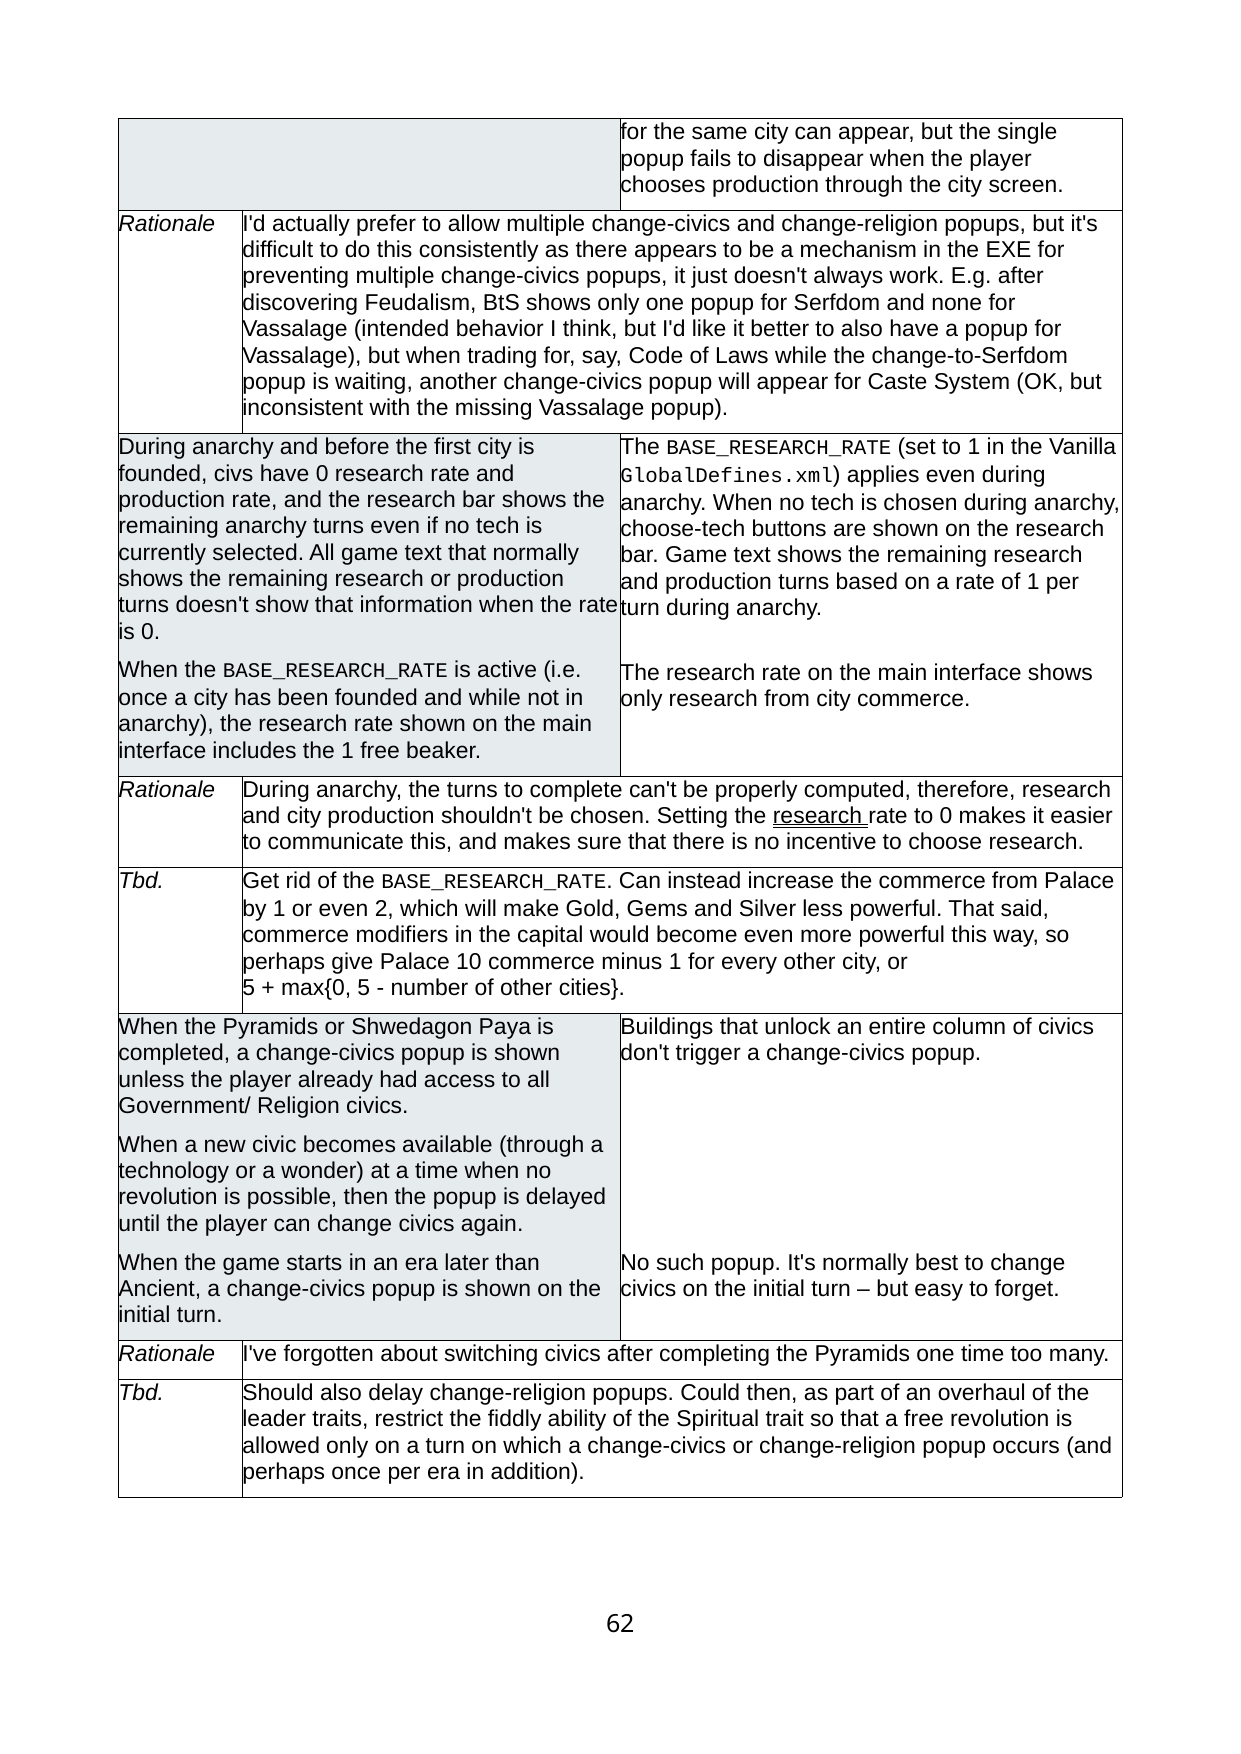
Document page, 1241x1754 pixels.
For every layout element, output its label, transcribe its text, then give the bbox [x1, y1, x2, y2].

table_cell The BASE_RESEARCH_RATE (set to 1 in the Vanilla GlobalDefines.xml) applies even during anarchy. When no tech is chosen during anarchy, choose-tech buttons are shown on the research bar. Game text shows the remaining research and production turns based on a rate of 1 per turn during anarchy. The research rate on the main interface shows only research from city commerce. [621, 434, 1122, 776]
table_cell During anarchy, the turns to complete can't be properly computed, therefore, research and city production shouldn't be chosen. Setting the research rate to 0 makes it easier to communicate this, and makes sure that there is no incentive to choose research. [243, 777, 1122, 867]
table_cell Tbd. [119, 1380, 242, 1497]
table_cell Should also delay change-religion popups. Could then, as part of an overhaul of the leader traits, restrict the fiddly ability of the Spiritual trait so that a free revolution is allowed only on a turn on which a change-civics or change-religion popup occurs (and perhaps once per era in addition). [243, 1380, 1122, 1497]
table_cell for the same city can appear, but the single popup fails to disappear when the player chooses production through the city screen. [621, 119, 1122, 210]
table_cell [119, 119, 620, 210]
table_cell Rationale [119, 1341, 242, 1379]
table_cell During anarchy and before the first city is founded, civs have 0 research rate and production rate, and the research bar shows the remaining anarchy turns even if no tech is currently selected. All game text that normally shows the remaining research or production turns doesn't show that information when the rate is 0. When the BASE_RESEARCH_RATE is active (i.e. once a city has been founded and while not in anarchy), the research rate shown on the main interface includes the 1 free beaker. [119, 434, 620, 776]
table_cell I've forgotten about switching civics after completing the Pyramids one time too many. [243, 1341, 1122, 1379]
table_cell Get rid of the BASE_RESEARCH_RATE. Can instead increase the commerce from Palace by 1 or even 2, which will make Gold, Gems and Silver less powerful. That said, commerce modifiers in the capital would become even more powerful this way, so perhaps give Palace 10 commerce minus 1 for every other city, or 5 + max{0, 5 - number of other cities}. [243, 868, 1122, 1013]
table_cell Buildings that unlock an entire column of civics don't trigger a change-civics popup. No such popup. It's normally best to change civics on the initial turn – but easy to forget. [621, 1014, 1122, 1340]
table_cell Rationale [119, 777, 242, 867]
table_cell When the Pyramids or Shwedagon Paya is completed, a change-civics popup is shown unless the player already had access to all Government/ Religion civics. When a new civic becomes available (through a technology or a wonder) at a time when no revolution is possible, then the popup is delayed until the player can change civics again. When the game starts in an era later than Ancient, a change-civics popup is shown on the initial turn. [119, 1014, 620, 1340]
table_cell Tbd. [119, 868, 242, 1013]
table_cell Rationale [119, 211, 242, 433]
table_cell I'd actually prefer to allow multiple change-civics and change-religion popups, but it's difficult to do this consistently as there appears to be a mechanism in the EXE for preventing multiple change-civics popups, it just doesn't always work. E.g. after discovering Feudalism, BtS shows only one popup for Serfdom and none for Vassalage (intended behavior I think, but I'd like it better to also have a popup for Vassalage), but when trading for, say, Code of Laws while the change-to-Serfdom popup is waiting, another change-civics popup will appear for Caste System (OK, but inconsistent with the missing Vassalage popup). [243, 211, 1122, 433]
